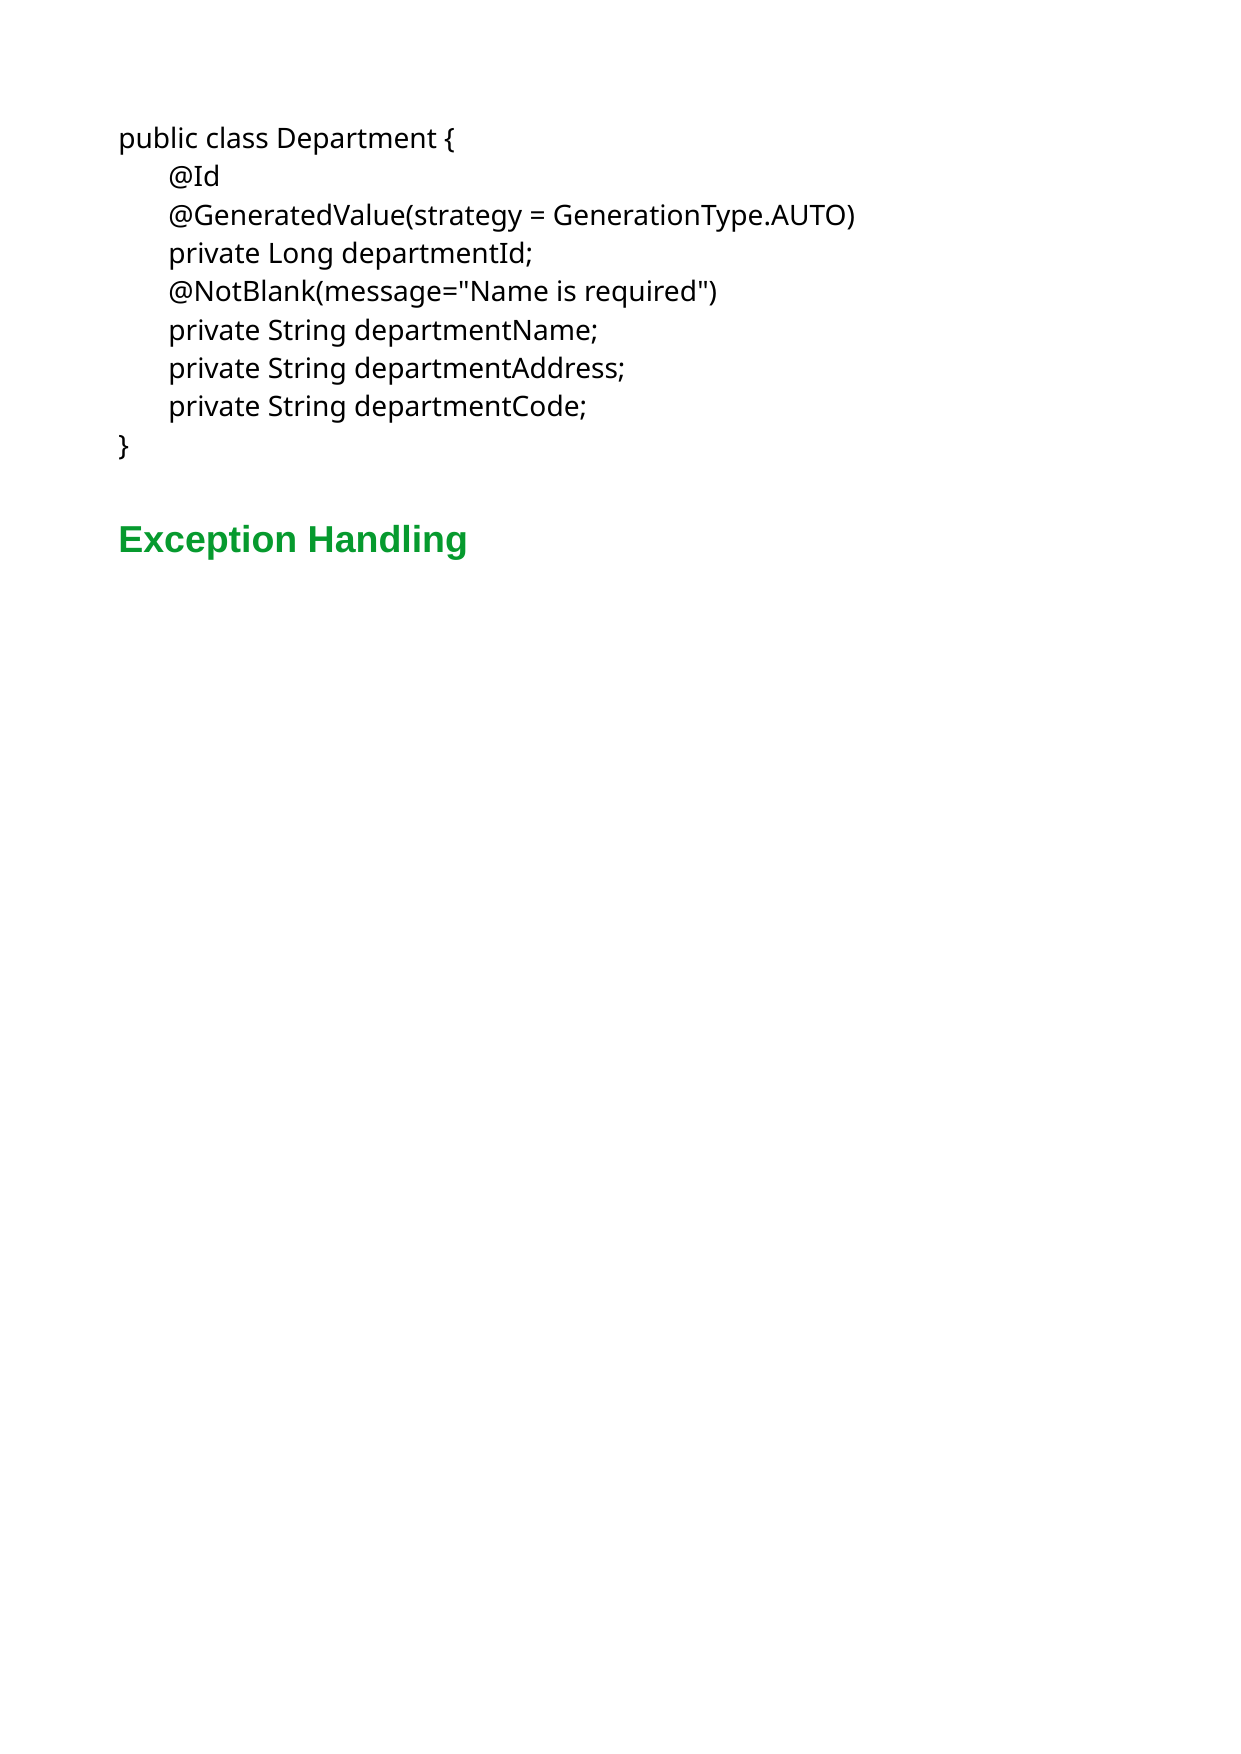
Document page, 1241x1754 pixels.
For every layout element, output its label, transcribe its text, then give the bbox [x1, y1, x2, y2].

text @NotBlank(message="Name is required") [118, 271, 1122, 310]
text private String departmentName; [118, 310, 1122, 348]
text } [118, 425, 1122, 463]
subtitle Exception Handling [118, 518, 1122, 561]
text private String departmentCode; [118, 386, 1122, 425]
text public class Department { [118, 118, 1122, 156]
text private Long departmentId; [118, 233, 1122, 271]
text @Id [118, 156, 1122, 195]
text @GeneratedValue(strategy = GenerationType.AUTO) [118, 195, 1122, 233]
text private String departmentAddress; [118, 348, 1122, 386]
